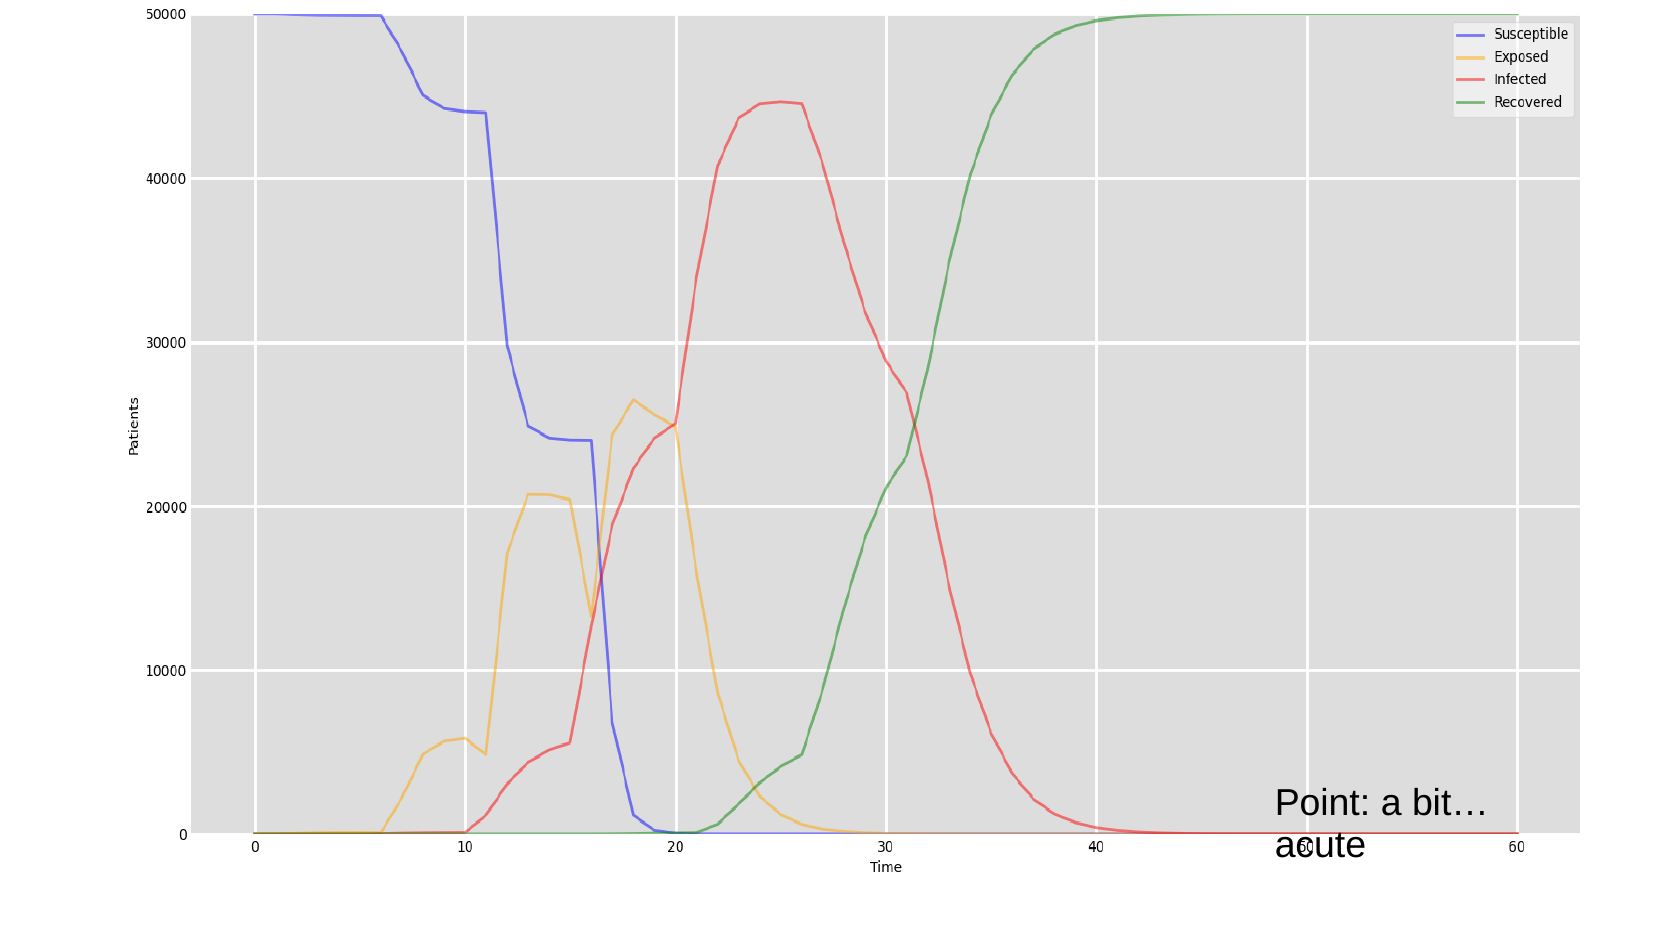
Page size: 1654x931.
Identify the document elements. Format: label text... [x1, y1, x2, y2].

text_box Point: a bit… acute [1260, 774, 1591, 916]
picture [105, 0, 1636, 901]
